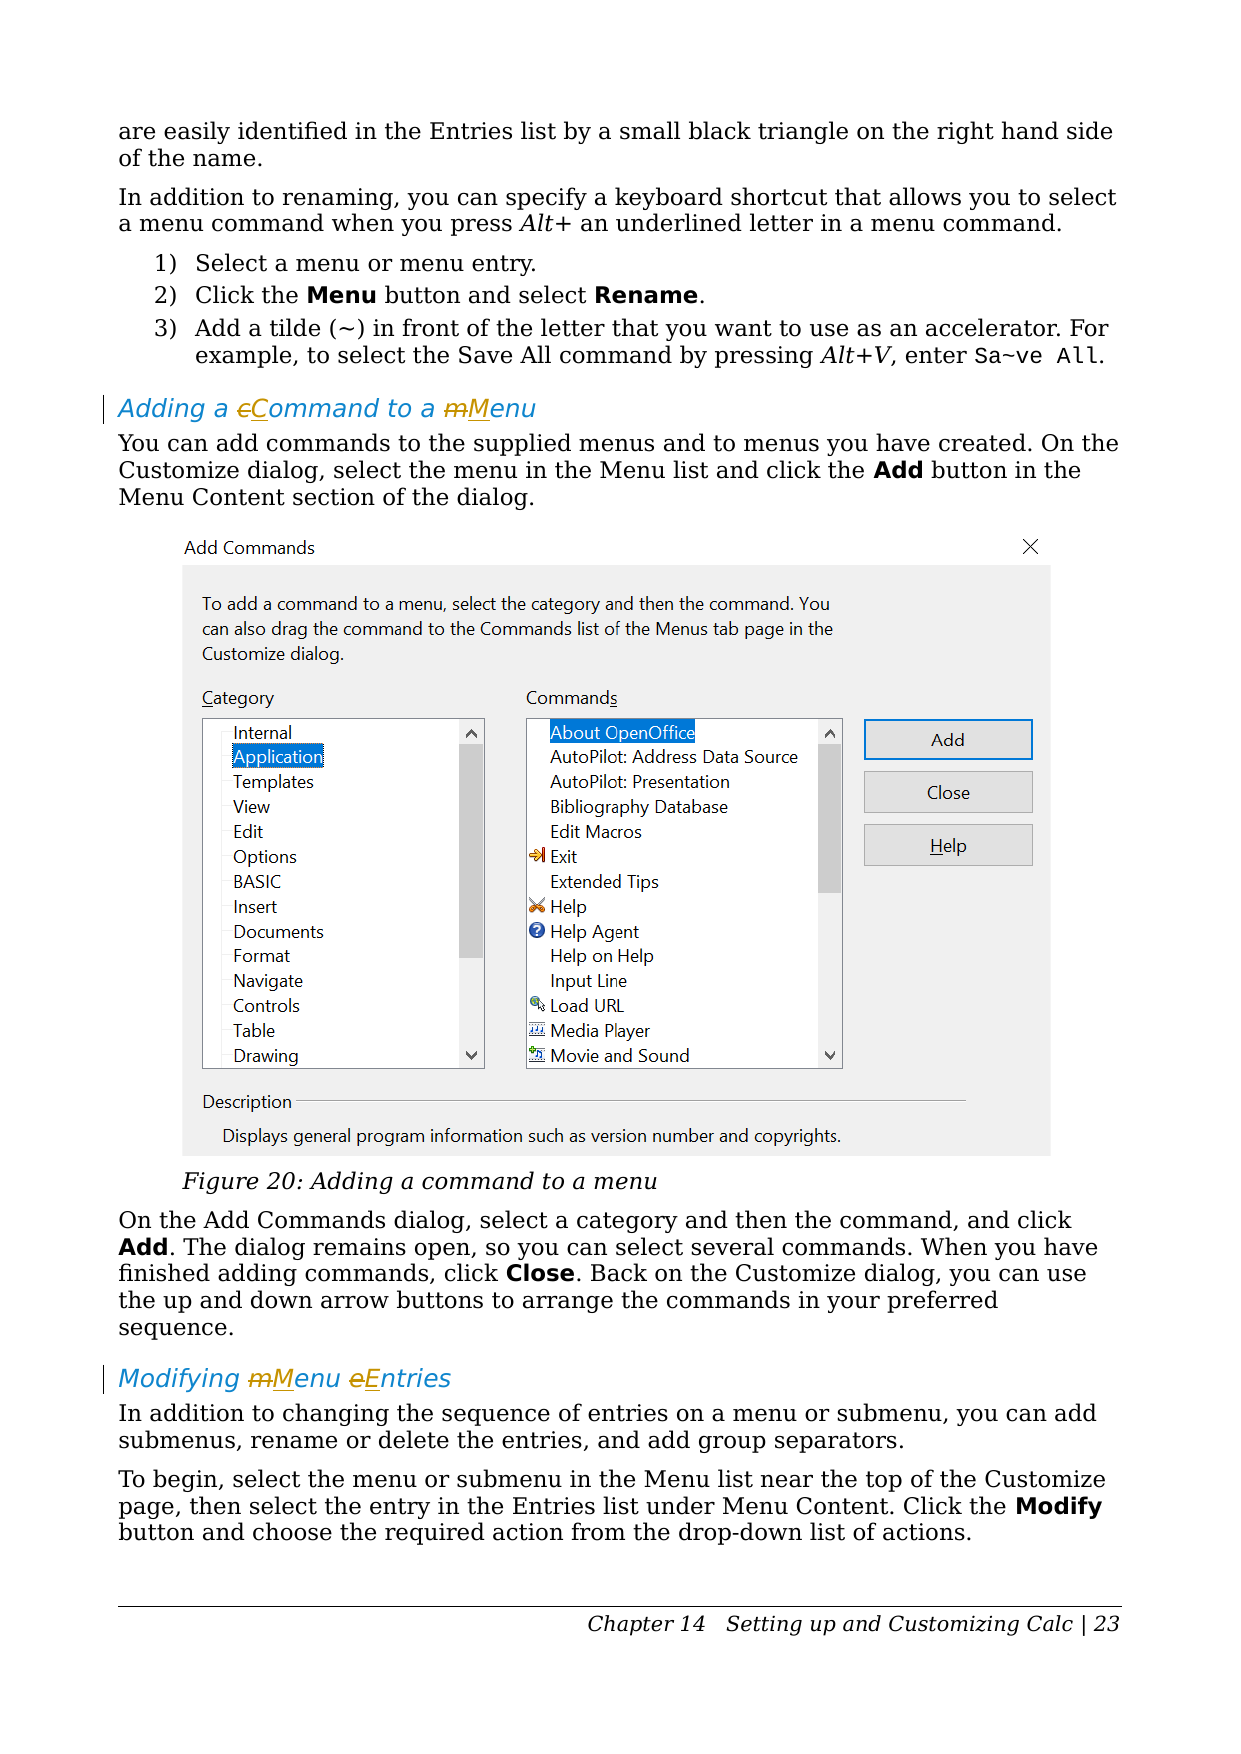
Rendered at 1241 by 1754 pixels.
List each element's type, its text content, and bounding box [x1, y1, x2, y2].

text are easily identified in the Entries list by a small black triangle on the right hand side of the name. [118, 118, 1122, 171]
picture [182, 535, 1051, 1156]
text On the Add Commands dialog, select a category and then the command, and click Add. The dialog remains open, so you can select several commands. When you have finished adding commands, click Close. Back on the Customize dialog, you can use the up and down arrow buttons to arrange the commands in your preferred sequence. [118, 1207, 1122, 1340]
list Select a menu or menu entry. [177, 250, 1122, 276]
list Click the Menu button and select Rename. [177, 283, 1122, 309]
text Figure 20: Adding a command to a menu [182, 1168, 1058, 1194]
text In addition to changing the sequence of entries on a menu or submenu, you can add submenus, rename or delete the entries, and add group separators. [118, 1400, 1122, 1454]
text You can add commands to the supplied menus and to menus you have created. On the Customize dialog, select the menu in the Menu list and click the Add button in the Menu Content section of the dialog. [118, 430, 1122, 510]
subtitle Adding a Command to a Menu [118, 395, 1122, 424]
text To begin, select the menu or submenu in the Menu list near the top of the Customize page, then select the entry in the Entries list under Menu Content. Click the Modify button and choose the required action from the drop-down list of actions. [118, 1466, 1122, 1546]
text In addition to renaming, you can specify a keyboard shortcut that allows you to select a menu command when you press Alt+ an underlined letter in a menu command. [118, 184, 1122, 237]
list Add a tilde (~) in front of the letter that you want to use as an accelerator. For example, to select the Save All command by pressing Alt+V, enter Sa~ve All. [177, 316, 1122, 370]
subtitle Modifying Menu Entries [118, 1365, 1122, 1394]
